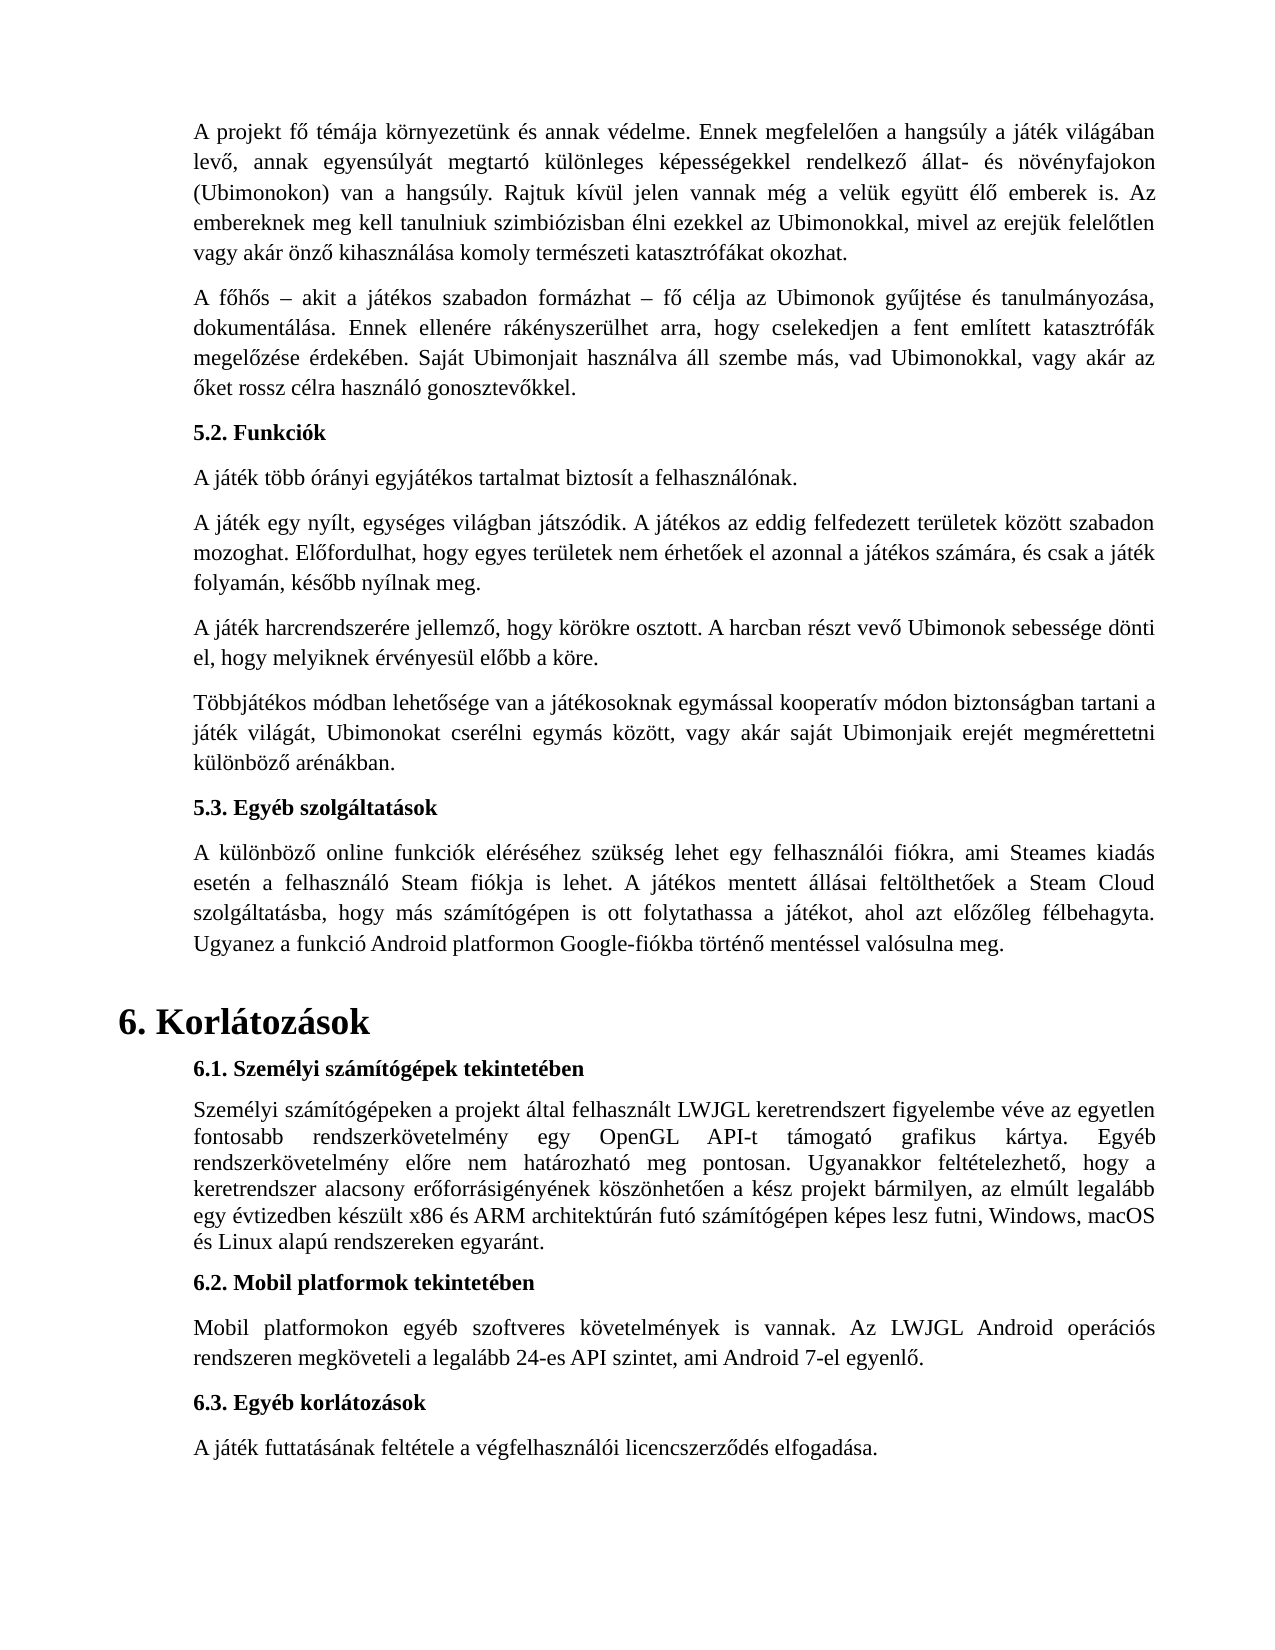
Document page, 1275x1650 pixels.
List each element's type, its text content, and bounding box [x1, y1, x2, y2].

text 5.3. Egyéb szolgáltatások [193, 794, 1157, 821]
text Többjátékos módban lehetősége van a játékosoknak egymással kooperatív módon biztonságban tartani a játék világát, Ubimonokat cserélni egymás között, vagy akár saját Ubimonjaik erejét megmérettetni különböző arénákban. [193, 689, 1157, 776]
subtitle 6. Korlátozások [118, 999, 1157, 1042]
text A projekt fő témája környezetünk és annak védelme. Ennek megfelelően a hangsúly a játék világában levő, annak egyensúlyát megtartó különleges képességekkel rendelkező állat- és növényfajokon (Ubimonokon) van a hangsúly. Rajtuk kívül jelen vannak még a velük együtt élő emberek is. Az embereknek meg kell tanulniuk szimbiózisban élni ezekkel az Ubimonokkal, mivel az erejük felelőtlen vagy akár önző kihasználása komoly természeti katasztrófákat okozhat. [193, 118, 1157, 265]
text A különböző online funkciók eléréséhez szükség lehet egy felhasználói fiókra, ami Steames kiadás esetén a felhasználó Steam fiókja is lehet. A játékos mentett állásai feltölthetőek a Steam Cloud szolgáltatásba, hogy más számítógépen is ott folytathassa a játékot, ahol azt előzőleg félbehagyta. Ugyanez a funkció Android platformon Google-fiókba történő mentéssel valósulna meg. [193, 839, 1157, 956]
text 5.2. Funkciók [193, 419, 1157, 446]
text Személyi számítógépeken a projekt által felhasznált LWJGL keretrendszert figyelembe véve az egyetlen fontosabb rendszerkövetelmény egy OpenGL API-t támogató grafikus kártya. Egyéb rendszerkövetelmény előre nem határozható meg pontosan. Ugyanakkor feltételezhető, hogy a keretrendszer alacsony erőforrásigényének köszönhetően a kész projekt bármilyen, az elmúlt legalább egy évtizedben készült x86 és ARM architektúrán futó számítógépen képes lesz futni, Windows, macOS és Linux alapú rendszereken egyaránt. [193, 1096, 1157, 1254]
text 6.3. Egyéb korlátozások [193, 1389, 1157, 1416]
text A játék több órányi egyjátékos tartalmat biztosít a felhasználónak. [193, 464, 1157, 490]
text A játék egy nyílt, egységes világban játszódik. A játékos az eddig felfedezett területek között szabadon mozoghat. Előfordulhat, hogy egyes területek nem érhetőek el azonnal a játékos számára, és csak a játék folyamán, később nyílnak meg. [193, 509, 1157, 596]
text A játék harcrendszerére jellemző, hogy körökre osztott. A harcban részt vevő Ubimonok sebessége dönti el, hogy melyiknek érvényesül előbb a köre. [193, 614, 1157, 671]
text 6.2. Mobil platformok tekintetében [193, 1269, 1157, 1296]
text Mobil platformokon egyéb szoftveres követelmények is vannak. Az LWJGL Android operációs rendszeren megköveteli a legalább 24-es API szintet, ami Android 7-el egyenlő. [193, 1314, 1157, 1371]
text A főhős – akit a játékos szabadon formázhat – fő célja az Ubimonok gyűjtése és tanulmányozása, dokumentálása. Ennek ellenére rákényszerülhet arra, hogy cselekedjen a fent említett katasztrófák megelőzése érdekében. Saját Ubimonjait használva áll szembe más, vad Ubimonokkal, vagy akár az őket rossz célra használó gonosztevőkkel. [193, 284, 1157, 401]
text A játék futtatásának feltétele a végfelhasználói licencszerződés elfogadása. [193, 1434, 1157, 1460]
text 6.1. Személyi számítógépek tekintetében [193, 1055, 1157, 1081]
